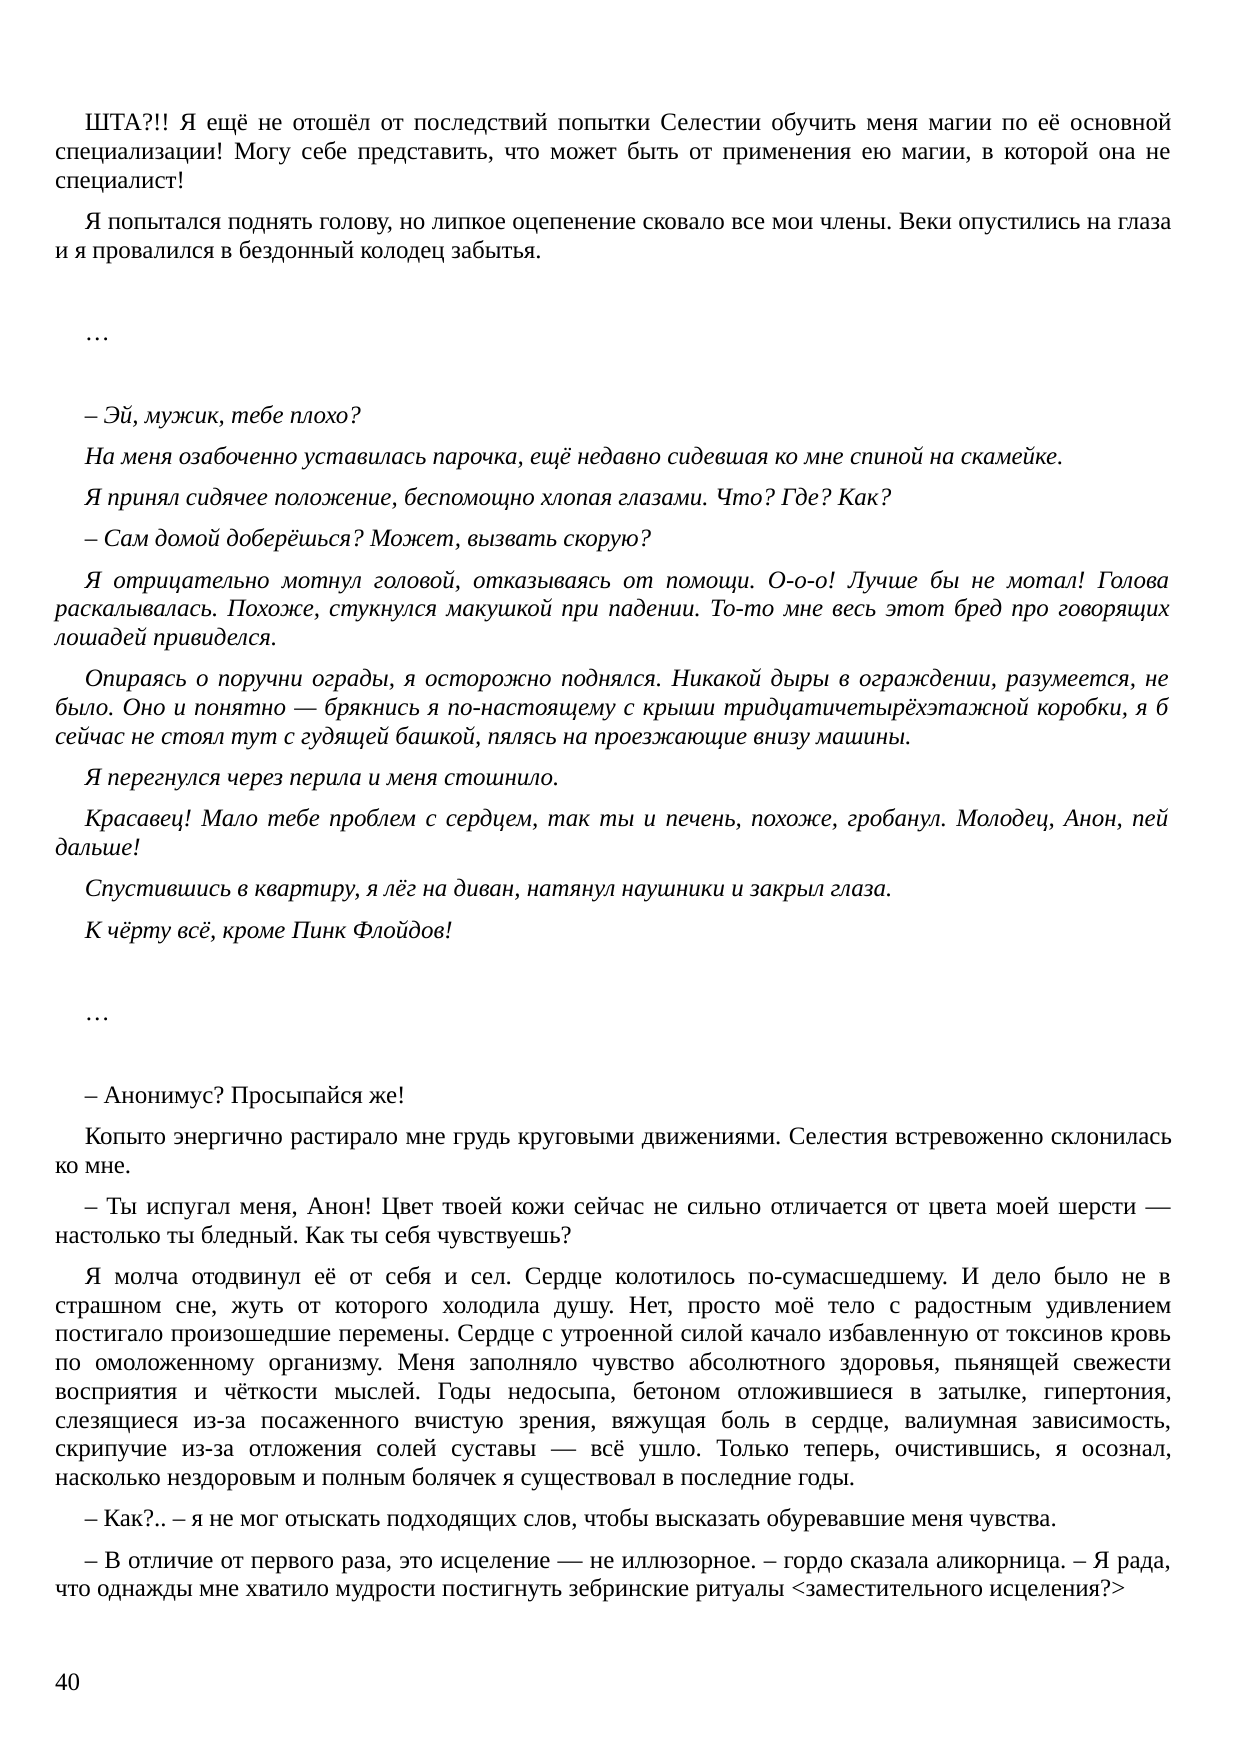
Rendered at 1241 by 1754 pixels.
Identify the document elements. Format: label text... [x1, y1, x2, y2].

text – Анонимус? Просыпайся же! [55, 1080, 1173, 1108]
text – Сам домой доберёшься? Может, вызвать скорую? [55, 523, 1173, 552]
text … [55, 317, 1173, 346]
text – Ты испугал меня, Анон! Цвет твоей кожи сейчас не сильно отличается от цвета моей шерсти — настолько ты бледный. Как ты себя чувствуешь? [55, 1191, 1173, 1248]
text Копыто энергично растирало мне грудь круговыми движениями. Селестия встревоженно склонилась ко мне. [55, 1121, 1173, 1178]
text – Эй, мужик, тебе плохо? [55, 400, 1173, 428]
text Я попытался поднять голову, но липкое оцепенение сковало все мои члены. Веки опустились на глаза и я провалился в бездонный колодец забытья. [55, 206, 1173, 263]
text Красавец! Мало тебе проблем с сердцем, так ты и печень, похоже, гробанул. Молодец, Анон, пей дальше! [55, 803, 1173, 861]
text … [55, 997, 1173, 1026]
text Я перегнулся через перила и меня стошнило. [55, 762, 1173, 791]
text Я отрицательно мотнул головой, отказываясь от помощи. О-о-о! Лучше бы не мотал! Голова раскалывалась. Похоже, стукнулся макушкой при падении. То-то мне весь этот бред про говорящих лошадей привиделся. [55, 565, 1173, 651]
text Опираясь о поручни ограды, я осторожно поднялся. Никакой дыры в ограждении, разумеется, не было. Оно и понятно — брякнись я по-настоящему с крыши тридцатичетырёхэтажной коробки, я б сейчас не стоял тут с гудящей башкой, пялясь на проезжающие внизу машины. [55, 663, 1173, 750]
text К чёрту всё, кроме Пинк Флойдов! [55, 915, 1173, 943]
text – Как?.. – я не мог отыскать подходящих слов, чтобы высказать обуревавшие меня чувства. [55, 1503, 1173, 1532]
text На меня озабоченно уставилась парочка, ещё недавно сидевшая ко мне спиной на скамейке. [55, 441, 1173, 470]
text ШТА?!! Я ещё не отошёл от последствий попытки Селестии обучить меня магии по её основной специализации! Могу себе представить, что может быть от применения ею магии, в которой она не специалист! [55, 107, 1173, 193]
text Спустившись в квартиру, я лёг на диван, натянул наушники и закрыл глаза. [55, 873, 1173, 902]
text Я молча отодвинул её от себя и сел. Сердце колотилось по-сумасшедшему. И дело было не в страшном сне, жуть от которого холодила душу. Нет, просто моё тело с радостным удивлением постигало произошедшие перемены. Сердце с утроенной силой качало избавленную от токсинов кровь по омоложенному организму. Меня заполняло чувство абсолютного здоровья, пьянящей свежести восприятия и чёткости мыслей. Годы недосыпа, бетоном отложившиеся в затылке, гипертония, слезящиеся из-за посаженного вчистую зрения, вяжущая боль в сердце, валиумная зависимость, скрипучие из-за отложения солей суставы — всё ушло. Только теперь, очистившись, я осознал, насколько нездоровым и полным болячек я существовал в последние годы. [55, 1261, 1173, 1491]
text – В отличие от первого раза, это исцеление — не иллюзорное. – гордо сказала аликорница. – Я рада, что однажды мне хватило мудрости постигнуть зебринские ритуалы <заместительного исцеления?> [55, 1545, 1173, 1602]
text Я принял сидячее положение, беспомощно хлопая глазами. Что? Где? Как? [55, 482, 1173, 511]
